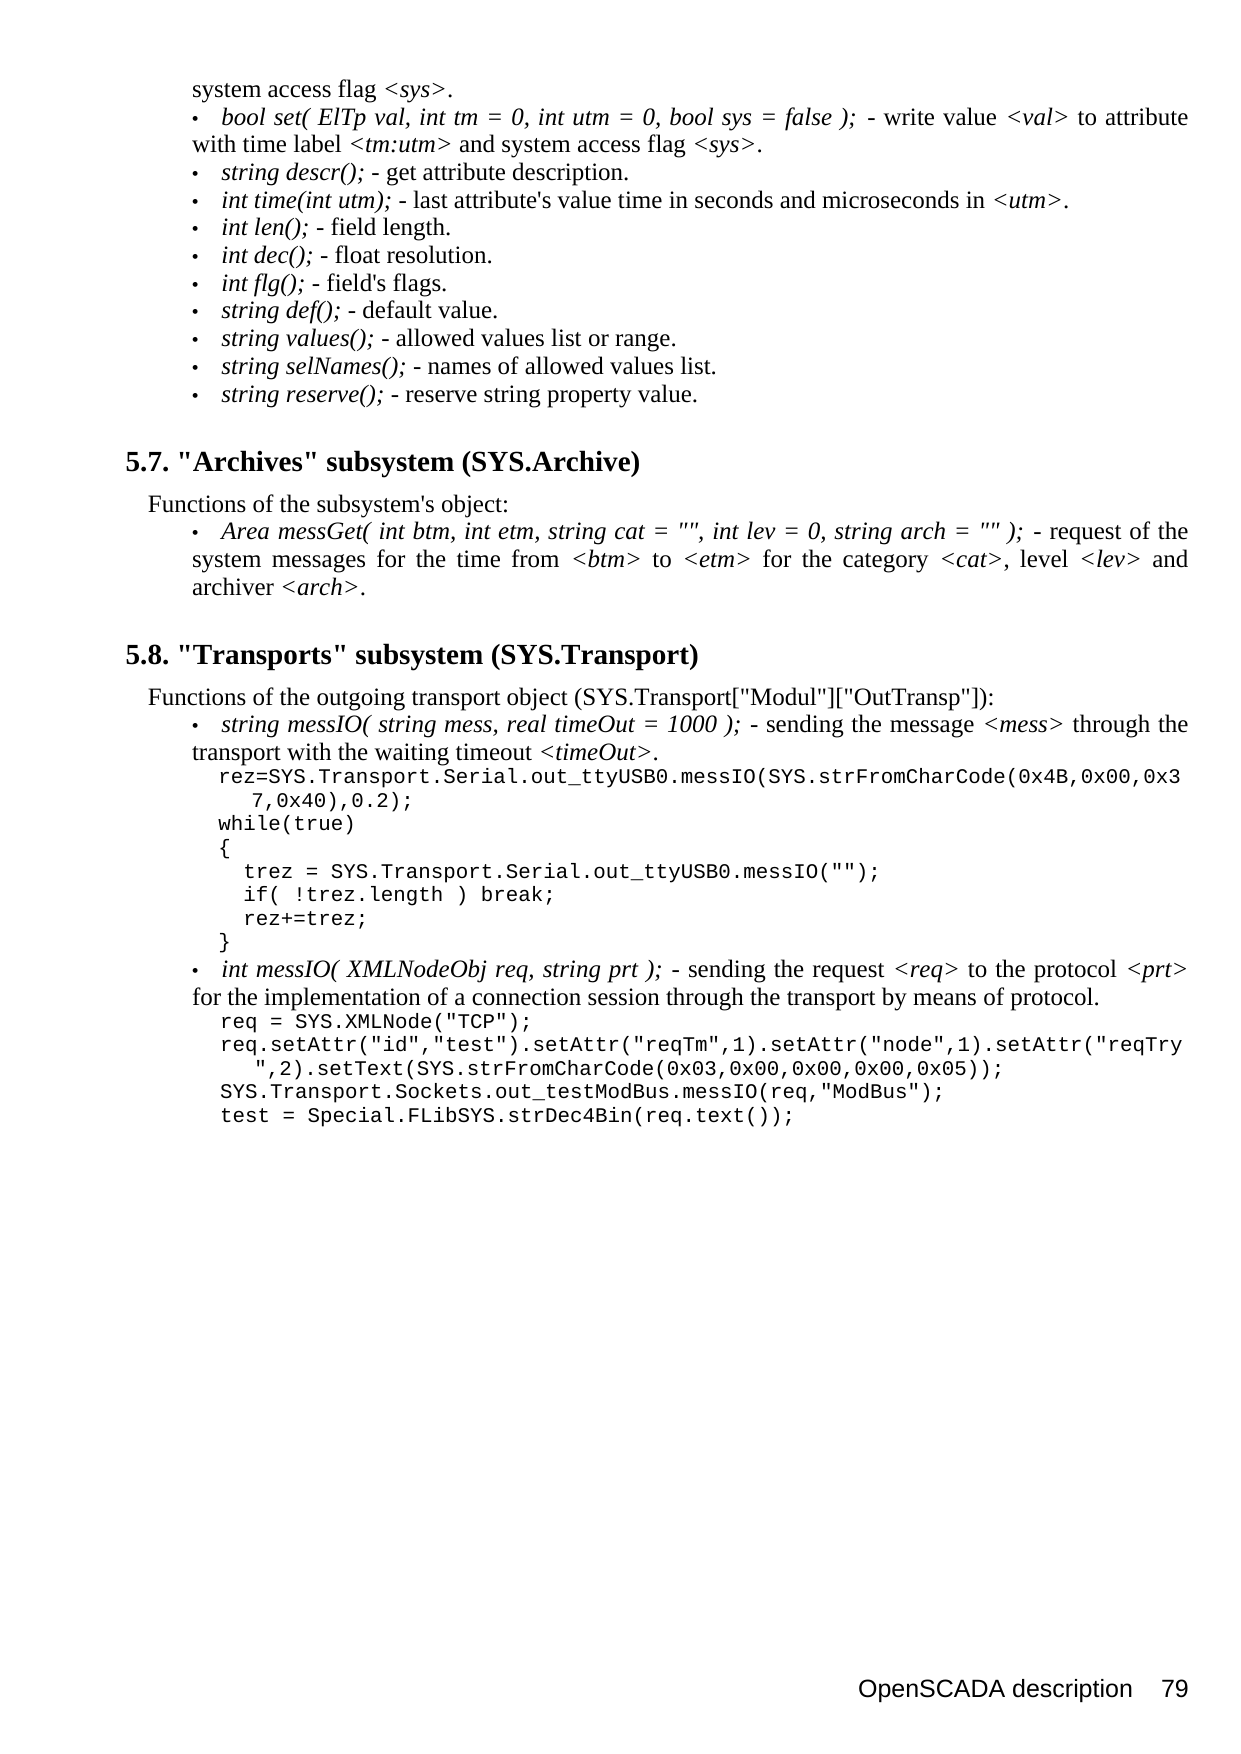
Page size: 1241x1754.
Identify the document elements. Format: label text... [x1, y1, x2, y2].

list system access flag <sys>. [162, 75, 1188, 103]
text rez+=trez; [218, 908, 1188, 932]
list string messIO( string mess, real timeOut = 1000 ); - sending the message <mess> through the transport with the waiting timeout <timeOut>. [162, 711, 1188, 766]
list Area messGet( int btm, int etm, string cat = "", int lev = 0, string arch = "" ); - request of the system messages for the time from <btm> to <etm> for the category <cat>, level <lev> and archiver <arch>. [162, 517, 1188, 601]
list string descr(); - get attribute description. [162, 158, 1188, 186]
text SYS.Transport.Sockets.out_testModBus.messIO(req,"ModBus"); [220, 1082, 1188, 1105]
subtitle 5.8. "Transports" subsystem (SYS.Transport) [118, 638, 1188, 670]
list Functions of the outgoing transport object (SYS.Transport["Modul"]["OutTransp"]): [118, 683, 1188, 711]
list Functions of the subsystem's object: [118, 490, 1188, 517]
list int len(); - field length. [162, 213, 1188, 241]
list int dec(); - float resolution. [162, 241, 1188, 269]
text req = SYS.XMLNode("TCP"); [220, 1011, 1188, 1034]
subtitle 5.7. "Archives" subsystem (SYS.Archive) [118, 445, 1188, 477]
text trez = SYS.Transport.Serial.out_ttyUSB0.messIO(""); [218, 861, 1188, 884]
list bool set( ElTp val, int tm = 0, int utm = 0, bool sys = false ); - write value <val> to attribute with time label <tm:utm> and system access flag <sys>. [162, 103, 1188, 158]
list string selNames(); - names of allowed values list. [162, 352, 1188, 380]
list int flg(); - field's flags. [162, 269, 1188, 297]
text req.setAttr("id","test").setAttr("reqTm",1).setAttr("node",1).setAttr("reqTry",2).setText(SYS.strFromCharCode(0x03,0x00,0x00,0x00,0x05)); [220, 1034, 1188, 1082]
text while(true) [218, 813, 1188, 837]
list string reserve(); - reserve string property value. [162, 380, 1188, 407]
text if( !trez.length ) break; [218, 884, 1188, 908]
text } [218, 932, 1188, 955]
list string values(); - allowed values list or range. [162, 324, 1188, 352]
text rez=SYS.Transport.Serial.out_ttyUSB0.messIO(SYS.strFromCharCode(0x4B,0x00,0x37,0x40),0.2); [218, 766, 1188, 813]
list int messIO( XMLNodeObj req, string prt ); - sending the request <req> to the protocol <prt> for the implementation of a connection session through the transport by means of protocol. [162, 955, 1188, 1011]
list string def(); - default value. [162, 297, 1188, 324]
text { [218, 837, 1188, 861]
text test = Special.FLibSYS.strDec4Bin(req.text()); [220, 1105, 1188, 1129]
list int time(int utm); - last attribute's value time in seconds and microseconds in <utm>. [162, 186, 1188, 213]
